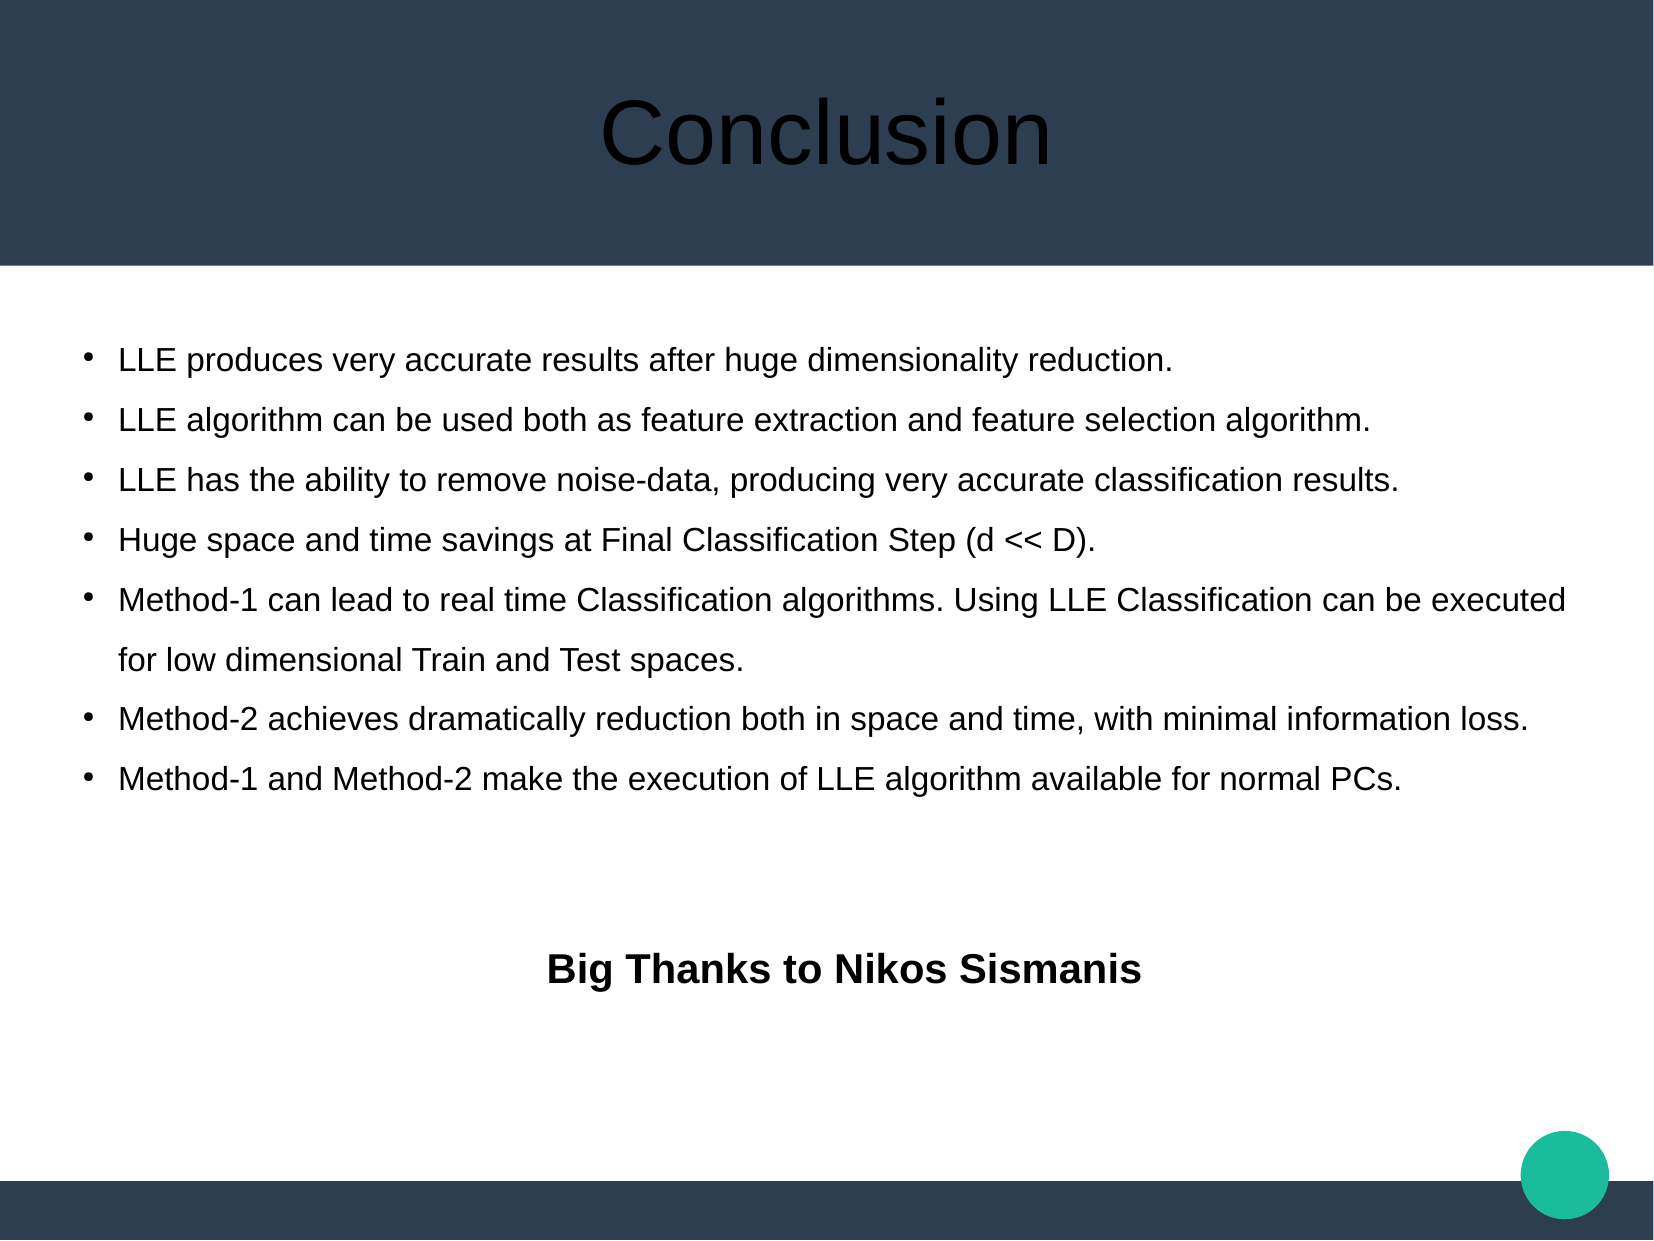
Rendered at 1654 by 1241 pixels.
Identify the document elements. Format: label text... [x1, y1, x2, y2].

text_box Conclusion [58, 49, 1595, 207]
text_box LLE produces very accurate results after huge dimensionality reduction. LLE algorithm can be used both as feature extraction and feature selection algorithm. LLE has the ability to remove noise-data, producing very accurate classification results. Huge space and time savings at Final Classification Step (d << D). Method-1 can lead to real time Classification algorithms. Using LLE Classification can be executed for low dimensional Train and Test spaces. Method-2 achieves dramatically reduction both in space and time, with minimal information loss. Method-1 and Method-2 make the execution of LLE algorithm available for normal PCs. Big Thanks to Nikos Sismanis [82, 290, 1571, 1140]
